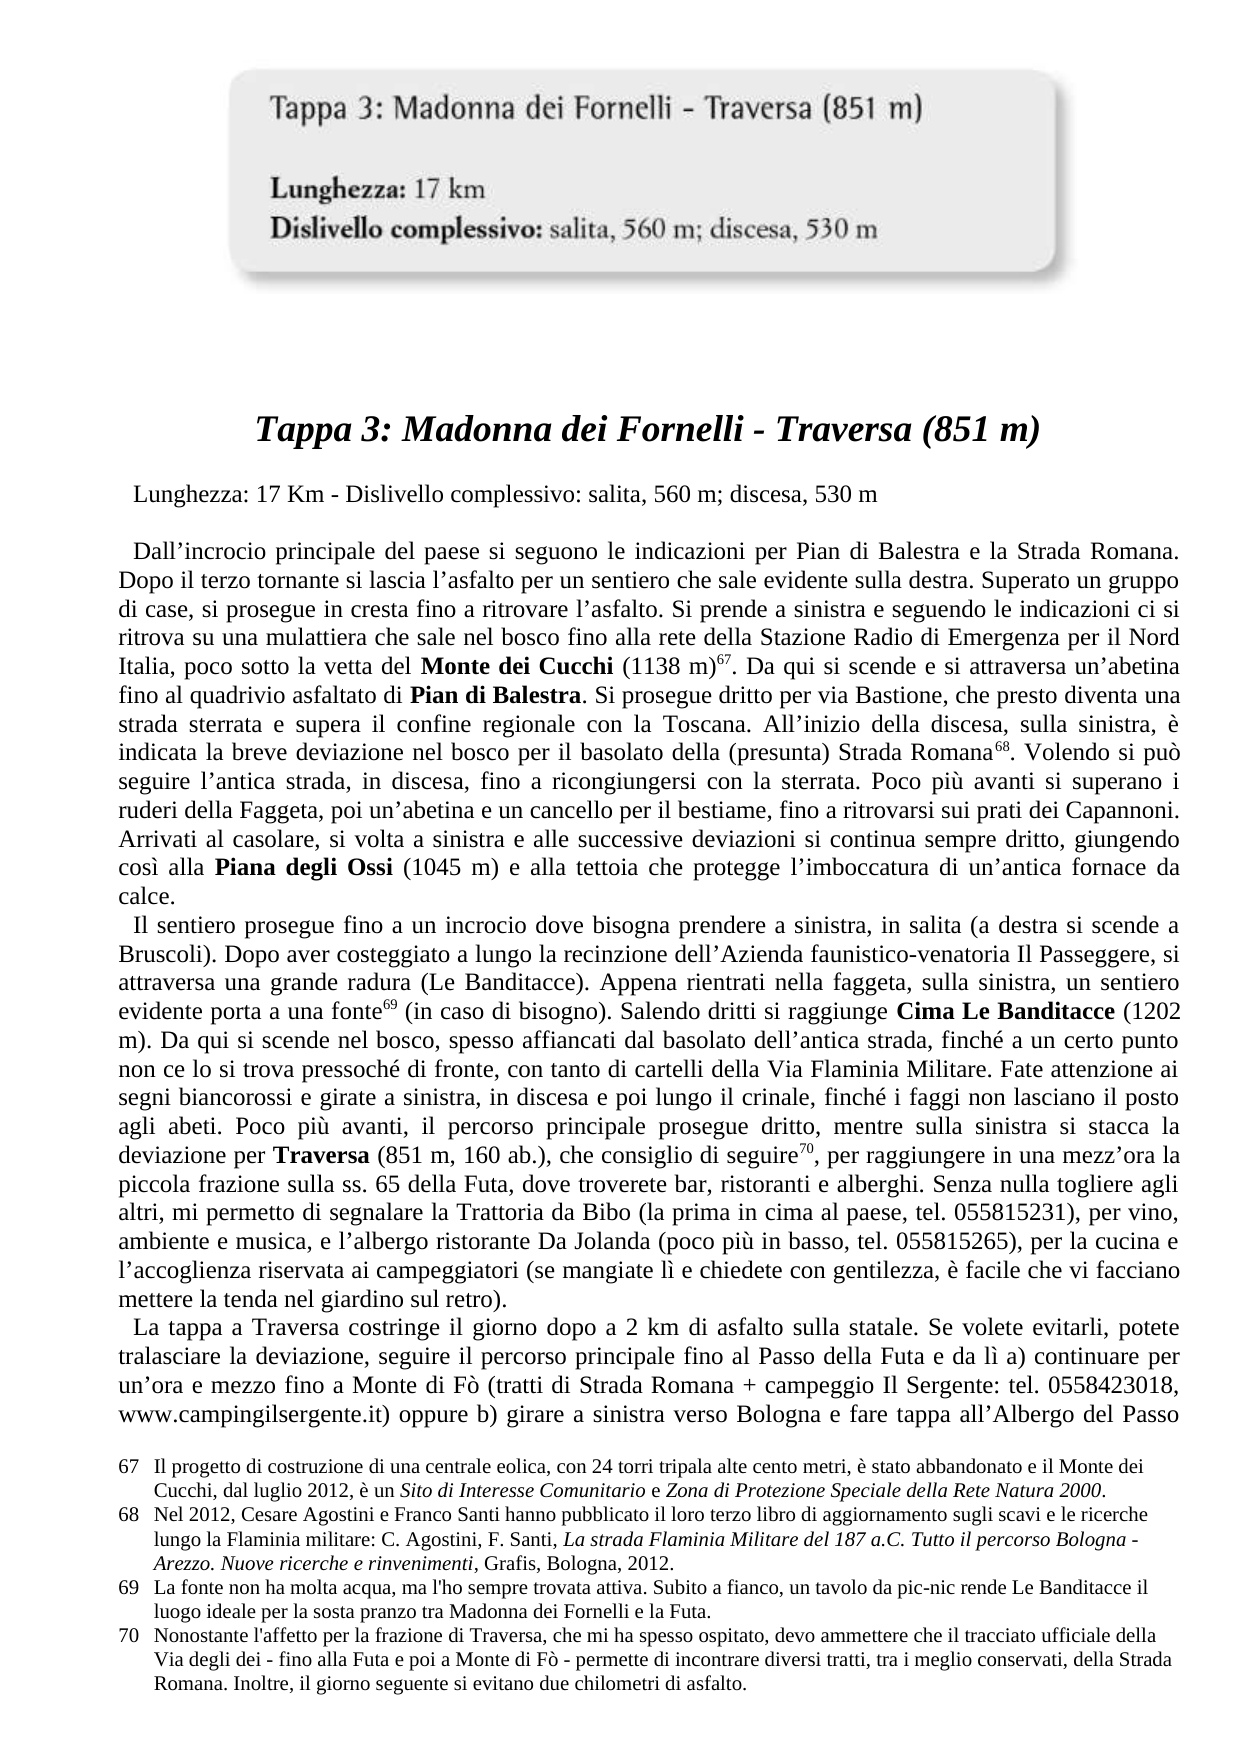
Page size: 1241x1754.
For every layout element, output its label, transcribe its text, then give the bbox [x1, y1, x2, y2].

text Dall’incrocio principale del paese si seguono le indicazioni per Pian di Balestra e la Strada Romana. Dopo il terzo tornante si lascia l’asfalto per un sentiero che sale evidente sulla destra. Superato un gruppo di case, si prosegue in cresta fino a ritrovare l’asfalto. Si prende a sinistra e seguendo le indicazioni ci si ritrova su una mulattiera che sale nel bosco fino alla rete della Stazione Radio di Emergenza per il Nord Italia, poco sotto la vetta del Monte dei Cucchi (1138 m). Da qui si scende e si attraversa un’abetina fino al quadrivio asfaltato di Pian di Balestra. Si prosegue dritto per via Bastione, che presto diventa una strada sterrata e supera il confine regionale con la Toscana. All’inizio della discesa, sulla sinistra, è indicata la breve deviazione nel bosco per il basolato della (presunta) Strada Romana. Volendo si può seguire l’antica strada, in discesa, fino a ricongiungersi con la sterrata. Poco più avanti si superano i ruderi della Faggeta, poi un’abetina e un cancello per il bestiame, fino a ritrovarsi sui prati dei Capannoni. Arrivati al casolare, si volta a sinistra e alle successive deviazioni si continua sempre dritto, giungendo così alla Piana degli Ossi (1045 m) e alla tettoia che protegge l’imboccatura di un’antica fornace da calce. [118, 536, 1181, 910]
text Nel 2012, Cesare Agostini e Franco Santi hanno pubblicato il loro terzo libro di aggiornamento sugli scavi e le ricerche lungo la Flaminia militare: C. Agostini, F. Santi, La strada Flaminia Militare del 187 a.C. Tutto il percorso Bologna - Arezzo. Nuove ricerche e rinvenimenti, Grafis, Bologna, 2012. [118, 1502, 1181, 1574]
text Il progetto di costruzione di una centrale eolica, con 24 torri tripala alte cento metri, è stato abbandonato e il Monte dei Cucchi, dal luglio 2012, è un Sito di Interesse Comunitario e Zona di Protezione Speciale della Rete Natura 2000. [118, 1454, 1181, 1502]
text La fonte non ha molta acqua, ma l'ho sempre trovata attiva. Subito a fianco, un tavolo da pic-nic rende Le Banditacce il luogo ideale per la sosta pranzo tra Madonna dei Fornelli e la Futa. [118, 1574, 1181, 1623]
subtitle Tappa 3: Madonna dei Fornelli - Traversa (851 m) [118, 406, 1181, 449]
text Il sentiero prosegue fino a un incrocio dove bisogna prendere a sinistra, in salita (a destra si scende a Bruscoli). Dopo aver costeggiato a lungo la recinzione dell’Azienda faunistico-venatoria Il Passeggere, si attraversa una grande radura (Le Banditacce). Appena rientrati nella faggeta, sulla sinistra, un sentiero evidente porta a una fonte (in caso di bisogno). Salendo dritti si raggiunge Cima Le Banditacce (1202 m). Da qui si scende nel bosco, spesso affiancati dal basolato dell’antica strada, finché a un certo punto non ce lo si trova pressoché di fronte, con tanto di cartelli della Via Flaminia Militare. Fate attenzione ai segni biancorossi e girate a sinistra, in discesa e poi lungo il crinale, finché i faggi non lasciano il posto agli abeti. Poco più avanti, il percorso principale prosegue dritto, mentre sulla sinistra si stacca la deviazione per Traversa (851 m, 160 ab.), che consiglio di seguire, per raggiungere in una mezz’ora la piccola frazione sulla ss. 65 della Futa, dove troverete bar, ristoranti e alberghi. Senza nulla togliere agli altri, mi permetto di segnalare la Trattoria da Bibo (la prima in cima al paese, tel. 055815231), per vino, ambiente e musica, e l’albergo ristorante Da Jolanda (poco più in basso, tel. 055815265), per la cucina e l’accoglienza riservata ai campeggiatori (se mangiate lì e chiedete con gentilezza, è facile che vi facciano mettere la tenda nel giardino sul retro). [118, 910, 1181, 1312]
picture [219, 59, 1080, 294]
text Nonostante l'affetto per la frazione di Traversa, che mi ha spesso ospitato, devo ammettere che il tracciato ufficiale della Via degli dei - fino alla Futa e poi a Monte di Fò - permette di incontrare diversi tratti, tra i meglio conservati, della Strada Romana. Inoltre, il giorno seguente si evitano due chilometri di asfalto. [118, 1623, 1181, 1695]
text Lunghezza: 17 Km - Dislivello complessivo: salita, 560 m; discesa, 530 m [118, 479, 1181, 507]
text La tappa a Traversa costringe il giorno dopo a 2 km di asfalto sulla statale. Se volete evitarli, potete tralasciare la deviazione, seguire il percorso principale fino al Passo della Futa e da lì a) continuare per un’ora e mezzo fino a Monte di Fò (tratti di Strada Romana + campeggio Il Sergente: tel. 0558423018, www.campingilsergente.it) oppure b) girare a sinistra verso Bologna e fare tappa all’Albergo del Passo [118, 1312, 1181, 1427]
